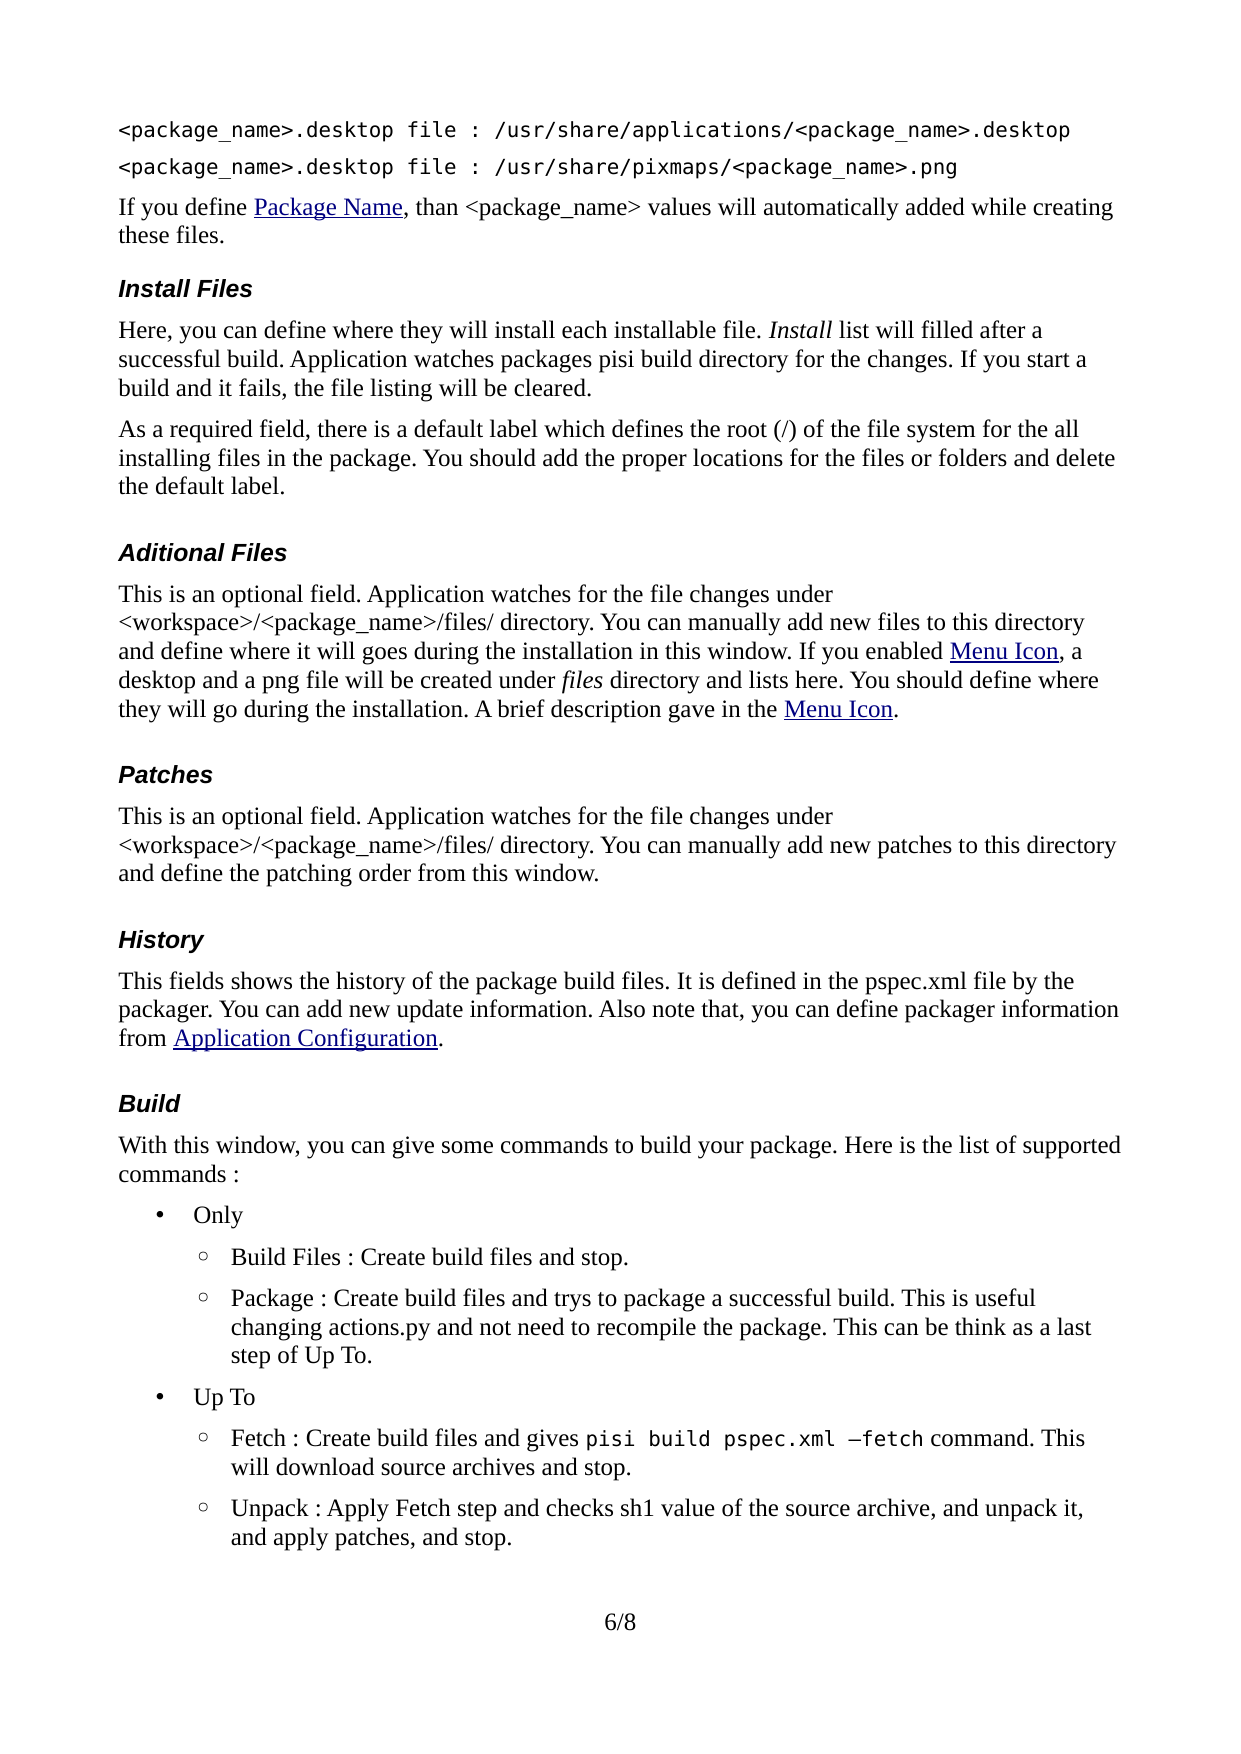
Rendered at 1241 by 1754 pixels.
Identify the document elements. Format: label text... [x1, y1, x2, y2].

text This fields shows the history of the package build files. It is defined in the pspec.xml file by the packager. You can add new update information. Also note that, you can define packager information from Application Configuration. [118, 966, 1122, 1052]
text <package_name>.desktop file : /usr/share/applications/<package_name>.desktop [118, 118, 1122, 142]
list Up To [156, 1382, 1122, 1411]
subtitle Patches [118, 760, 1122, 788]
text As a required field, there is a default label which defines the root (/) of the file system for the all installing files in the package. You should add the proper locations for the files or folders and delete the default label. [118, 414, 1122, 500]
subtitle Build [118, 1089, 1122, 1118]
list Build Files : Create build files and stop. [193, 1242, 1122, 1271]
text If you define Package Name, than <package_name> values will automatically added while creating these files. [118, 192, 1122, 249]
text This is an optional field. Application watches for the file changes under <workspace>/<package_name>/files/ directory. You can manually add new files to this directory and define where it will goes during the installation in this window. If you enabled Menu Icon, a desktop and a png file will be created under files directory and lists here. You should define where they will go during the installation. A brief description gave in the Menu Icon. [118, 579, 1122, 722]
subtitle Aditional Files [118, 538, 1122, 566]
text With this window, you can give some commands to build your package. Here is the list of supported commands : [118, 1131, 1122, 1188]
list Unpack : Apply Fetch step and checks sh1 value of the source archive, and unpack it, and apply patches, and stop. [193, 1493, 1122, 1551]
text This is an optional field. Application watches for the file changes under <workspace>/<package_name>/files/ directory. You can manually add new patches to this directory and define the patching order from this window. [118, 801, 1122, 887]
subtitle Install Files [118, 274, 1122, 303]
list Only [156, 1201, 1122, 1229]
list Package : Create build files and trys to package a successful build. This is useful changing actions.py and not need to recompile the package. This can be think as a last step of Up To. [193, 1283, 1122, 1369]
text Here, you can define where they will install each installable file. Install list will filled after a successful build. Application watches packages pisi build directory for the changes. If you start a build and it fails, the file listing will be cleared. [118, 315, 1122, 401]
list Fetch : Create build files and gives pisi build pspec.xml –fetch command. This will download source archives and stop. [193, 1423, 1122, 1481]
subtitle History [118, 925, 1122, 953]
text <package_name>.desktop file : /usr/share/pixmaps/<package_name>.png [118, 155, 1122, 179]
